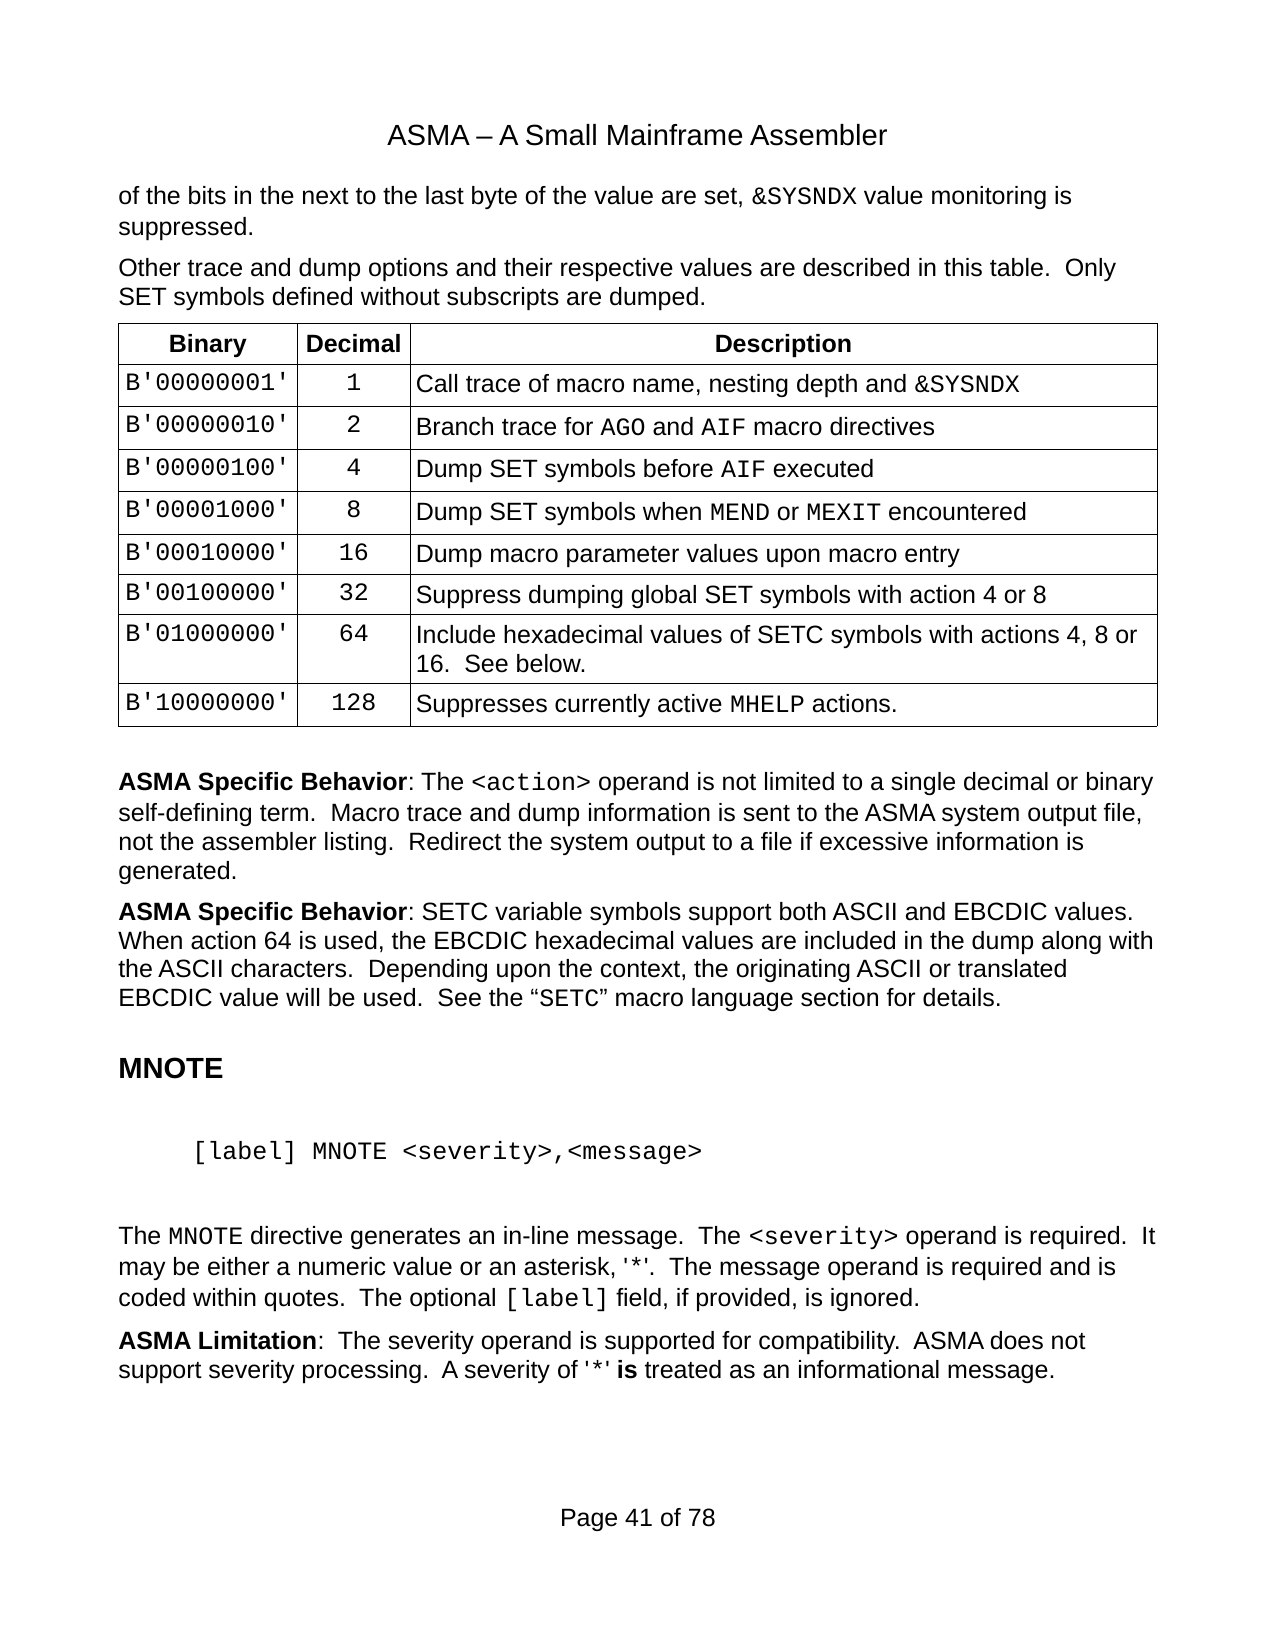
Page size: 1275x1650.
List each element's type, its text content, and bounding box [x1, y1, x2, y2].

text Other trace and dump options and their respective values are described in this table. Only SET symbols defined without subscripts are dumped. [118, 253, 1157, 311]
table_cell B'00000100' [119, 450, 297, 491]
table_cell 2 [298, 407, 410, 449]
table_cell B'01000000' [119, 615, 297, 683]
table_cell Include hexadecimal values of SETC symbols with actions 4, 8 or 16. See below. [411, 615, 1157, 683]
table_cell B'10000000' [119, 684, 297, 726]
subtitle MNOTE [118, 1052, 1157, 1085]
table_cell Dump SET symbols before AIF executed [411, 450, 1157, 491]
table_cell 1 [298, 365, 410, 406]
table_cell 64 [298, 615, 410, 683]
table_header Decimal [298, 324, 410, 364]
table_cell Dump SET symbols when MEND or MEXIT encountered [411, 492, 1157, 534]
text ASMA Specific Behavior: SETC variable symbols support both ASCII and EBCDIC values. When action 64 is used, the EBCDIC hexadecimal values are included in the dump along with the ASCII characters. Depending upon the context, the originating ASCII or translated EBCDIC value will be used. See the “SETC” macro language section for details. [118, 897, 1157, 1014]
table_cell B'00100000' [119, 575, 297, 614]
table_header Description [411, 324, 1157, 364]
table_cell Suppress dumping global SET symbols with action 4 or 8 [411, 575, 1157, 614]
text of the bits in the next to the last byte of the value are set, &SYSNDX value monitoring is suppressed. [118, 181, 1157, 241]
text ASMA Specific Behavior: The <action> operand is not limited to a single decimal or binary self-defining term. Macro trace and dump information is sent to the ASMA system output file, not the assembler listing. Redirect the system output to a file if excessive information is generated. [118, 767, 1157, 884]
table_cell 32 [298, 575, 410, 614]
text ASMA Limitation: The severity operand is supported for compatibility. ASMA does not support severity processing. A severity of '*' is treated as an informational message. [118, 1326, 1157, 1386]
table_cell 16 [298, 535, 410, 574]
table_cell 8 [298, 492, 410, 534]
table_cell 4 [298, 450, 410, 491]
table_cell Suppresses currently active MHELP actions. [411, 684, 1157, 726]
table_cell B'00001000' [119, 492, 297, 534]
text [label] MNOTE <severity>,<message> [192, 1139, 1157, 1167]
table_cell Call trace of macro name, nesting depth and &SYSNDX [411, 365, 1157, 406]
table_header Binary [119, 324, 297, 364]
table_cell B'00000001' [119, 365, 297, 406]
table_cell Dump macro parameter values upon macro entry [411, 535, 1157, 574]
table_cell B'00010000' [119, 535, 297, 574]
text The MNOTE directive generates an in-line message. The <severity> operand is required. It may be either a numeric value or an asterisk, '*'. The message operand is required and is coded within quotes. The optional [label] field, if provided, is ignored. [118, 1221, 1157, 1314]
table_cell B'00000010' [119, 407, 297, 449]
table_cell Branch trace for AGO and AIF macro directives [411, 407, 1157, 449]
table_cell 128 [298, 684, 410, 726]
